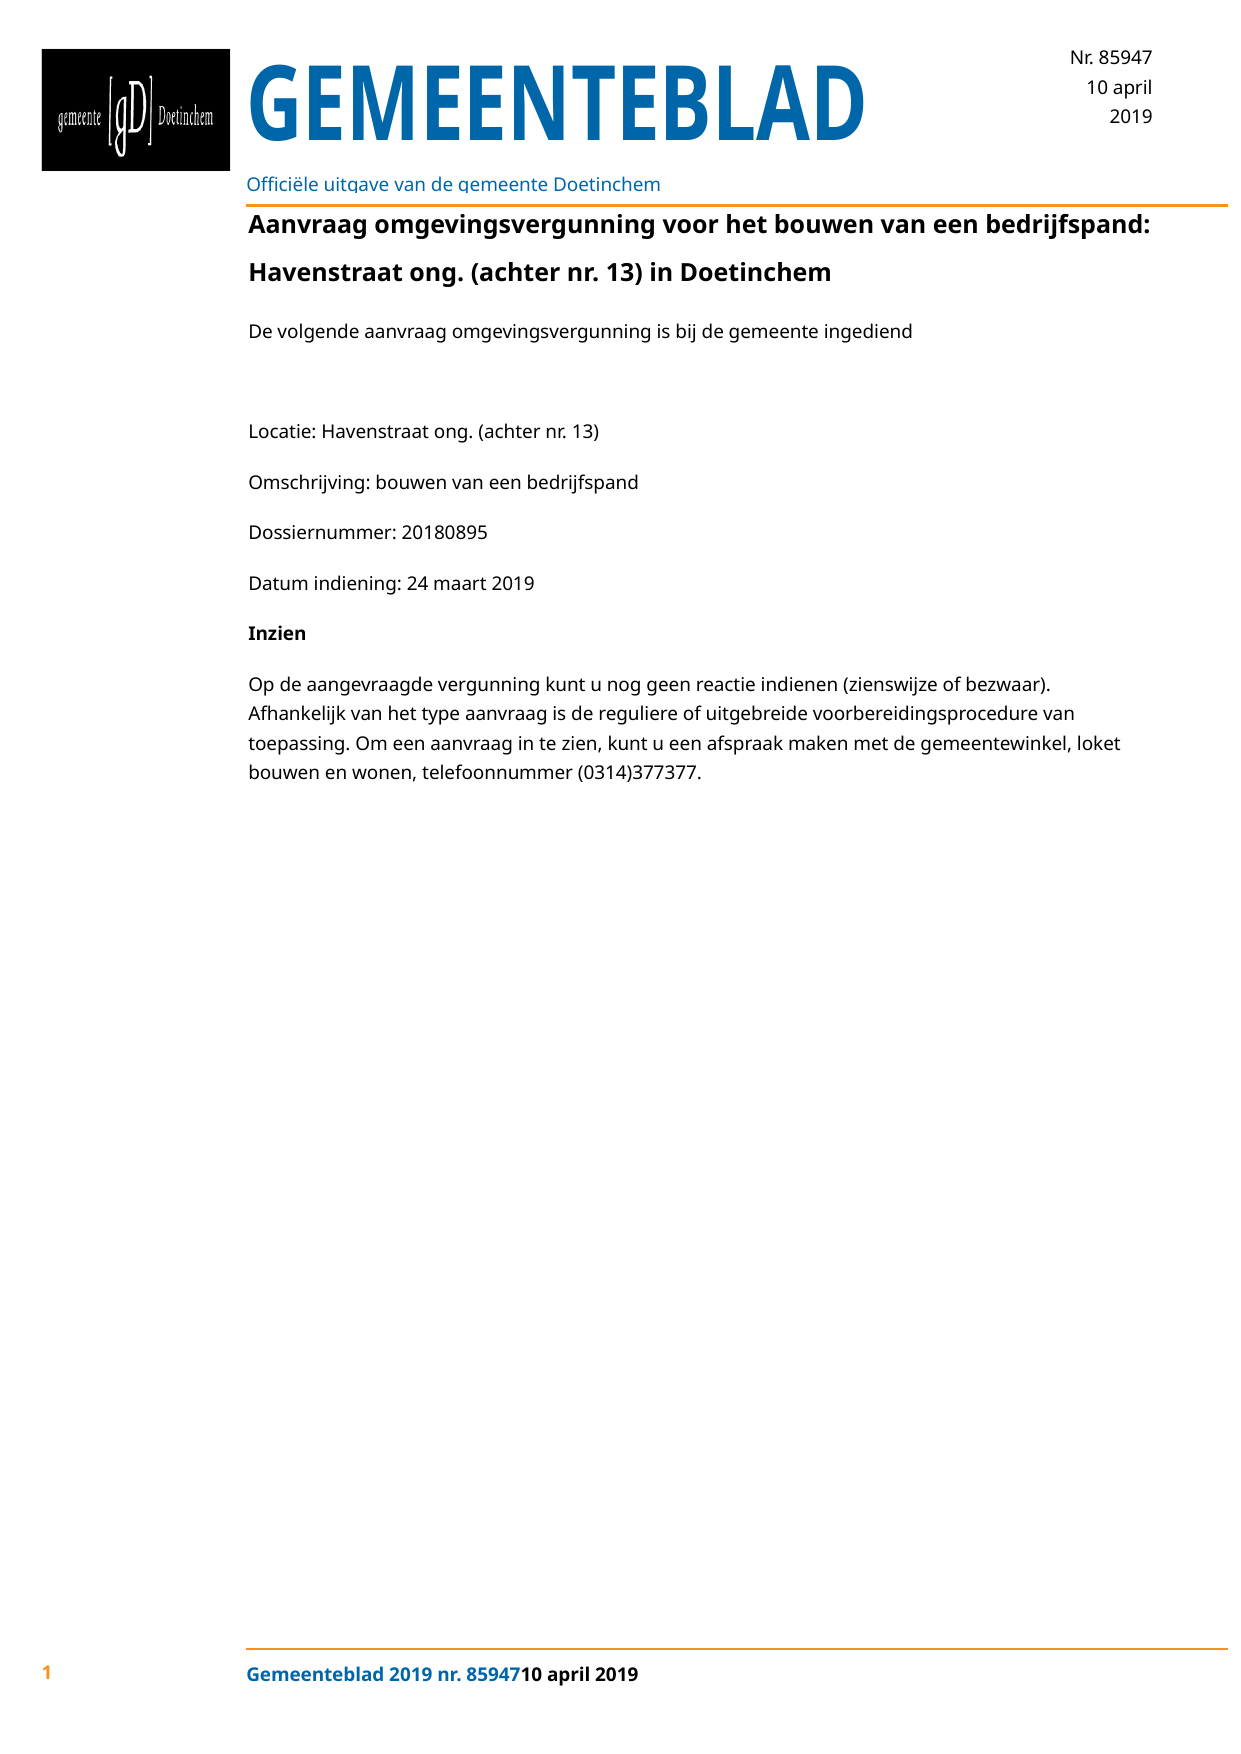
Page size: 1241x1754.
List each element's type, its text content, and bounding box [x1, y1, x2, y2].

text Aanvraag omgevingsvergunning voor het bouwen van een bedrijfspand: Havenstraat ong. (achter nr. 13) in Doetinchem [248, 207, 1152, 288]
text Datum indiening: 24 maart 2019 [248, 570, 1152, 596]
text Op de aangevraagde vergunning kunt u nog geen reactie indienen (zienswijze of bezwaar). Afhankelijk van het type aanvraag is de reguliere of uitgebreide voorbereidingsprocedure van toepassing. Om een aanvraag in te zien, kunt u een afspraak maken met de gemeentewinkel, loket bouwen en wonen, telefoonnummer (0314)377377. [248, 671, 1152, 785]
picture [41, 47, 231, 172]
text Locatie: Havenstraat ong. (achter nr. 13) [248, 419, 1152, 444]
text Dossiernummer: 20180895 [248, 519, 1152, 545]
text Omschrijving: bouwen van een bedrijfspand [248, 469, 1152, 495]
text Inzien [248, 620, 1152, 646]
text De volgende aanvraag omgevingsvergunning is bij de gemeente ingediend [248, 318, 1152, 344]
